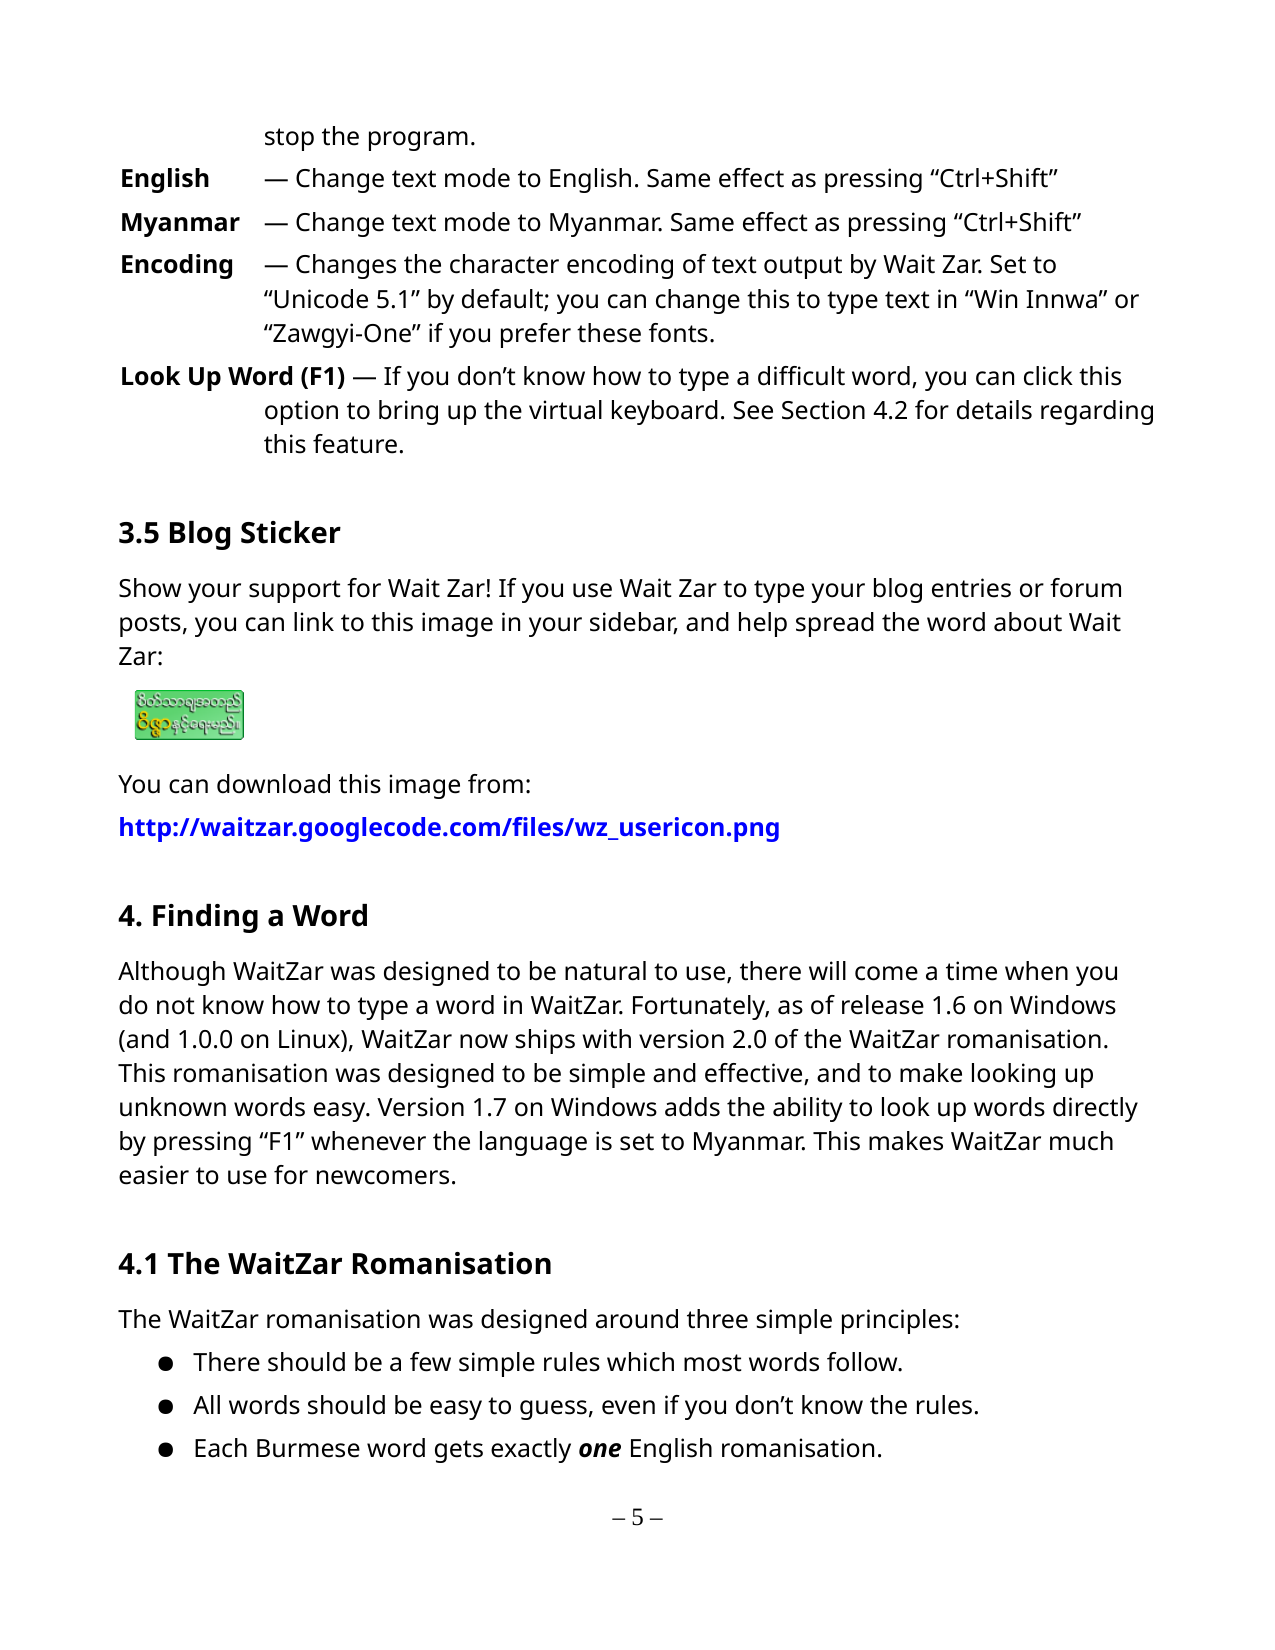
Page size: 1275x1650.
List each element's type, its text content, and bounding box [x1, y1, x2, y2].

text Look Up Word (F1) — If you don’t know how to type a difficult word, you can click this option to bring up the virtual keyboard. See Section 4.2 for details regarding this feature. [120, 358, 1157, 461]
text The WaitZar romanisation was designed around three simple principles: [118, 1301, 1157, 1335]
picture [134, 690, 244, 740]
text Show your support for Wait Zar! If you use Wait Zar to type your blog entries or forum posts, you can link to this image in your sidebar, and help spread the word about Wait Zar: [118, 570, 1157, 672]
subtitle 3.5 Blog Sticker [118, 512, 1157, 552]
subtitle 4. Finding a Word [118, 896, 1157, 935]
list There should be a few simple rules which most words follow. [156, 1344, 1157, 1378]
list All words should be easy to guess, even if you don’t know the rules. [156, 1387, 1157, 1421]
text http://waitzar.googlecode.com/files/wz_usericon.png [118, 809, 1157, 843]
list Each Burmese word gets exactly one English romanisation. [156, 1430, 1157, 1464]
text English — Change text mode to English. Same effect as pressing “Ctrl+Shift” [120, 161, 1157, 195]
text Although WaitZar was designed to be natural to use, there will come a time when you do not know how to type a word in WaitZar. Fortunately, as of release 1.6 on Windows (and 1.0.0 on Linux), WaitZar now ships with version 2.0 of the WaitZar romanisation. This romanisation was designed to be simple and effective, and to make looking up unknown words easy. Version 1.7 on Windows adds the ability to look up words directly by pressing “F1” whenever the language is set to Myanmar. This makes WaitZar much easier to use for newcomers. [118, 953, 1157, 1192]
text Myanmar — Change text mode to Myanmar. Same effect as pressing “Ctrl+Shift” [120, 204, 1157, 238]
text Encoding — Changes the character encoding of text output by Wait Zar. Set to “Unicode 5.1” by default; you can change this to type text in “Win Innwa” or “Zawgyi-One” if you prefer these fonts. [120, 247, 1157, 349]
text You can download this image from: [118, 766, 1157, 801]
subtitle 4.1 The WaitZar Romanisation [118, 1244, 1157, 1283]
text stop the program. [120, 118, 1157, 152]
